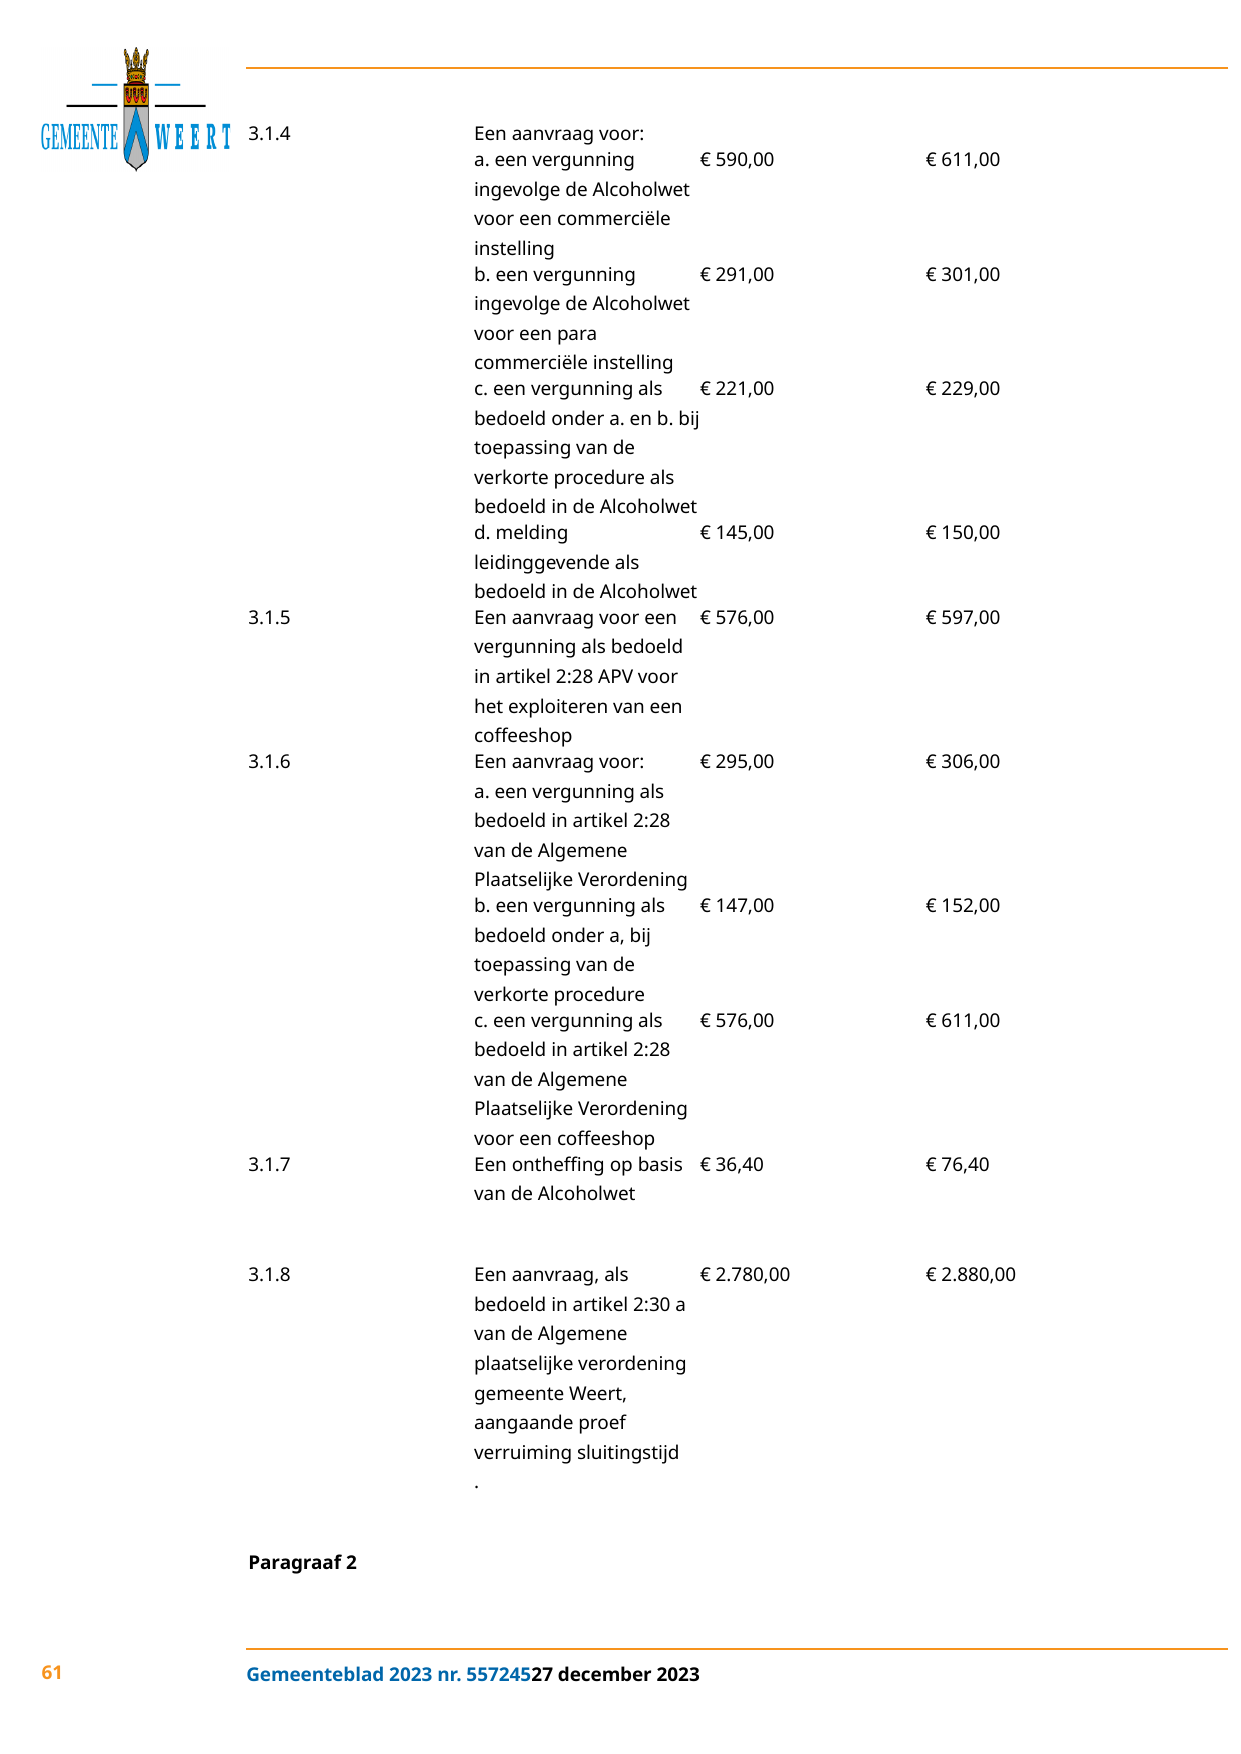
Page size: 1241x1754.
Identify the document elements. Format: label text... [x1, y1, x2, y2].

table_cell Een aanvraag voor: a. een vergunning als bedoeld in artikel 2:28 van de Algemene Plaatselijke Verordening [474, 748, 700, 892]
table_cell [248, 146, 474, 261]
table_cell b. een vergunning ingevolge de Alcoholwet voor een para commerciële instelling [474, 261, 700, 375]
table_cell € 295,00 [700, 748, 926, 892]
table_cell [926, 1524, 1152, 1549]
table_cell [926, 95, 1152, 121]
table_cell € 36,40 [700, 1151, 926, 1236]
table_cell b. een vergunning als bedoeld onder a, bij toepassing van de verkorte procedure [474, 892, 700, 1007]
table_cell € 221,00 [700, 375, 926, 519]
table_cell [248, 1007, 474, 1151]
table_cell [926, 121, 1152, 146]
picture [41, 47, 231, 172]
table_cell Een ontheffing op basis van de Alcoholwet [474, 1151, 700, 1236]
table_cell 3.1.5 [248, 604, 474, 748]
table_cell € 229,00 [926, 375, 1152, 519]
table_cell € 597,00 [926, 604, 1152, 748]
table_cell [474, 1524, 700, 1549]
table_cell [474, 95, 700, 121]
table_cell € 576,00 [700, 1007, 926, 1151]
table_cell c. een vergunning als bedoeld in artikel 2:28 van de Algemene Plaatselijke Verordening voor een coffeeshop [474, 1007, 700, 1151]
table_cell € 301,00 [926, 261, 1152, 375]
table_cell € 2.780,00 [700, 1261, 926, 1524]
table_cell [700, 121, 926, 146]
table_cell € 145,00 [700, 519, 926, 604]
table_cell € 291,00 [700, 261, 926, 375]
table_cell 3.1.4 [248, 121, 474, 146]
table_cell [700, 1524, 926, 1549]
table_cell [248, 892, 474, 1007]
table_cell Een aanvraag voor: [474, 121, 700, 146]
table_cell € 150,00 [926, 519, 1152, 604]
table_cell 3.1.7 [248, 1151, 474, 1236]
table_cell € 611,00 [926, 146, 1152, 261]
table_cell c. een vergunning als bedoeld onder a. en b. bij toepassing van de verkorte procedure als bedoeld in de Alcoholwet [474, 375, 700, 519]
table_cell € 611,00 [926, 1007, 1152, 1151]
table_cell € 2.880,00 [926, 1261, 1152, 1524]
table_cell [926, 1550, 1152, 1605]
table_cell Een aanvraag voor een vergunning als bedoeld in artikel 2:28 APV voor het exploiteren van een coffeeshop [474, 604, 700, 748]
table_cell [248, 519, 474, 604]
table_cell [248, 1524, 474, 1549]
table_cell [248, 95, 474, 121]
table_cell 3.1.8 [248, 1261, 474, 1524]
table_cell d. melding leidinggevende als bedoeld in de Alcoholwet [474, 519, 700, 604]
table_cell [926, 1236, 1152, 1261]
table_cell [700, 95, 926, 121]
table_cell [248, 1236, 474, 1261]
table_cell € 590,00 [700, 146, 926, 261]
table_cell [474, 1236, 700, 1261]
table_cell [248, 261, 474, 375]
table_cell € 152,00 [926, 892, 1152, 1007]
table_cell € 576,00 [700, 604, 926, 748]
table_cell [248, 375, 474, 519]
table_cell € 147,00 [700, 892, 926, 1007]
table_cell Een aanvraag, als bedoeld in artikel 2:30 a van de Algemene plaatselijke verordening gemeente Weert, aangaande proef verruiming sluitingstijd . [474, 1261, 700, 1524]
table_cell [700, 1550, 926, 1605]
table_cell € 306,00 [926, 748, 1152, 892]
table_cell a. een vergunning ingevolge de Alcoholwet voor een commerciële instelling [474, 146, 700, 261]
table_cell 3.1.6 [248, 748, 474, 892]
table_cell [700, 1236, 926, 1261]
table_cell Paragraaf 2 [248, 1550, 700, 1605]
table_cell € 76,40 [926, 1151, 1152, 1236]
